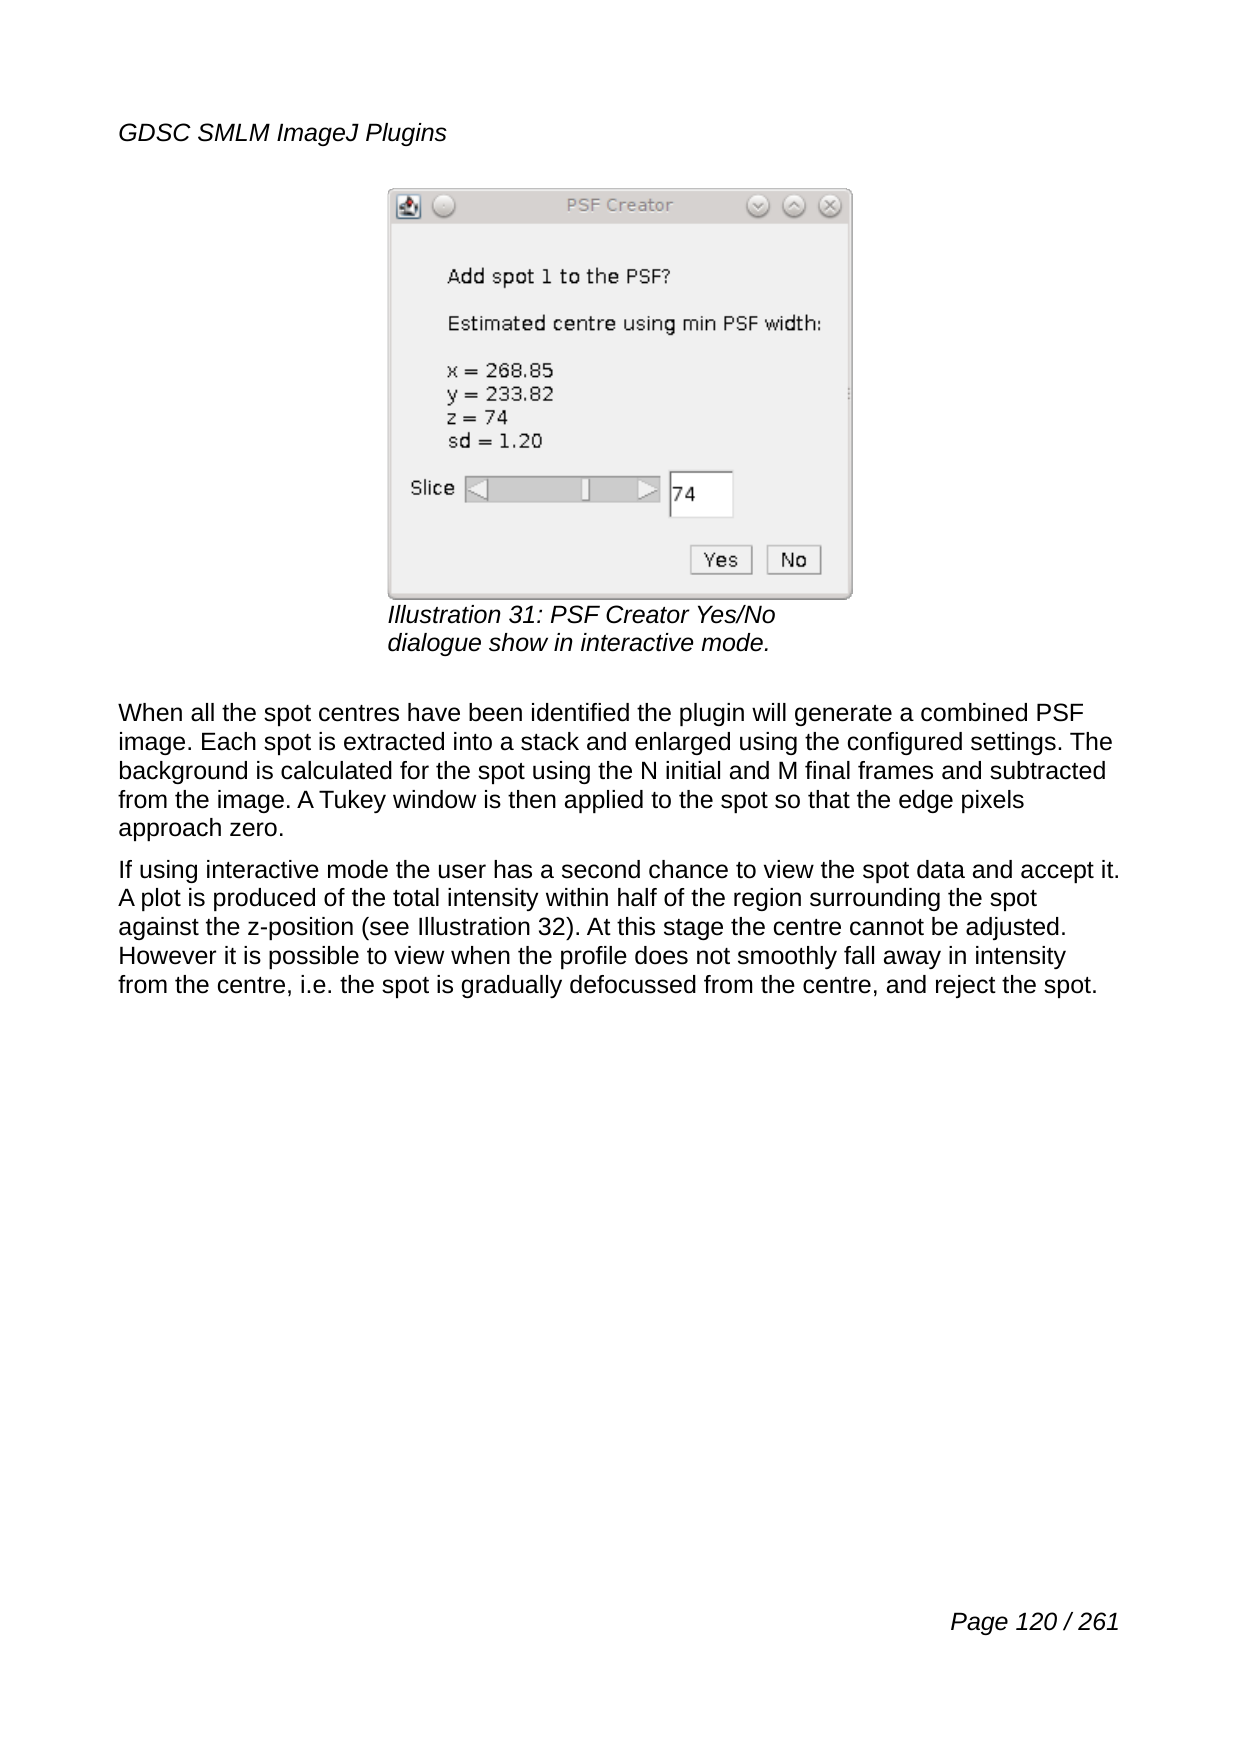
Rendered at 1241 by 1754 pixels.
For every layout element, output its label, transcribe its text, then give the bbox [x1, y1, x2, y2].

text Illustration 31: PSF Creator Yes/No dialogue show in interactive mode. [387, 600, 853, 657]
text If using interactive mode the user has a second chance to view the spot data and accept it. A plot is produced of the total intensity within half of the region surrounding the spot against the z-position (see Illustration 32). At this stage the centre cannot be adjusted. However it is possible to view when the profile does not smoothly fall away in intensity from the centre, i.e. the spot is gradually defocussed from the centre, and reject the spot. [118, 854, 1122, 998]
text When all the spot centres have been identified the plugin will generate a combined PSF image. Each spot is extracted into a stack and enlarged using the configured settings. The background is calculated for the spot using the N initial and M final frames and subtracted from the image. A Tukey window is then applied to the spot so that the edge pixels approach zero. [118, 698, 1122, 842]
picture [387, 188, 853, 600]
